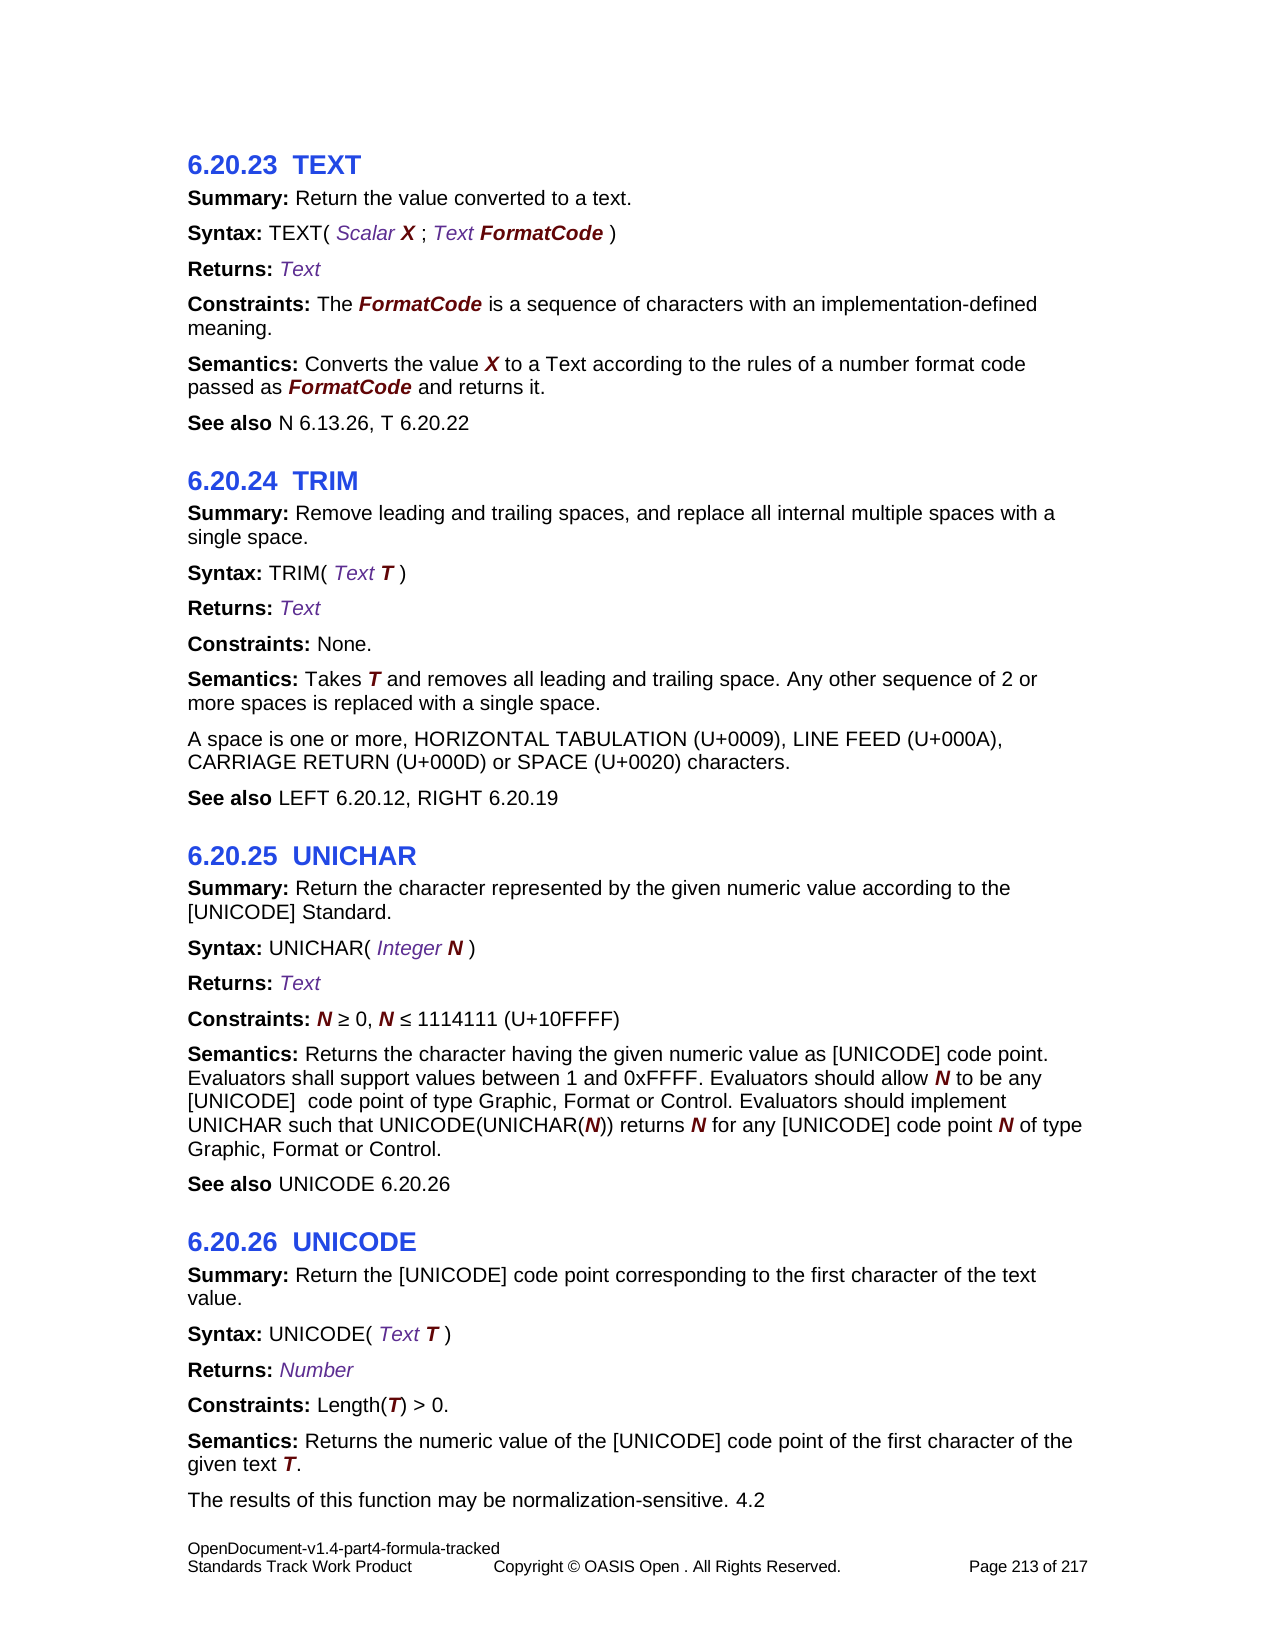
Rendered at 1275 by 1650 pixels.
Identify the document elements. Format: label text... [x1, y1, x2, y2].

text Syntax: TRIM( Text T ) [187, 561, 1088, 584]
text See also UNICODE 6.20.26 [187, 1173, 1088, 1196]
text Semantics: Converts the value X to a Text according to the rules of a number format code passed as FormatCode and returns it. [187, 352, 1088, 399]
text Constraints: The FormatCode is a sequence of characters with an implementation-defined meaning. [187, 293, 1088, 340]
text Returns: Text [187, 597, 1088, 620]
text Constraints: None. [187, 632, 1088, 656]
text Constraints: N ≥ 0, N ≤ 1114111 (U+10FFFF) [187, 1007, 1088, 1031]
text Returns: Text [187, 257, 1088, 281]
subtitle UNICODE [187, 1227, 1088, 1257]
text Summary: Return the [UNICODE] code point corresponding to the first character of the text value. [187, 1263, 1088, 1310]
text Constraints: Length(T) > 0. [187, 1394, 1088, 1417]
subtitle UNICHAR [187, 841, 1088, 871]
text Semantics: Returns the character having the given numeric value as [UNICODE] code point. Evaluators shall support values between 1 and 0xFFFF. Evaluators should allow N to be any [UNICODE] code point of type Graphic, Format or Control. Evaluators should implement UNICHAR such that UNICODE(UNICHAR(N)) returns N for any [UNICODE] code point N of type Graphic, Format or Control. [187, 1043, 1088, 1161]
text Semantics: Returns the numeric value of the [UNICODE] code point of the first character of the given text T. [187, 1429, 1088, 1476]
text Syntax: TEXT( Scalar X ; Text FormatCode ) [187, 222, 1088, 245]
text Syntax: UNICHAR( Integer N ) [187, 936, 1088, 959]
text Returns: Text [187, 972, 1088, 995]
text Summary: Return the value converted to a text. [187, 186, 1088, 209]
text Summary: Return the character represented by the given numeric value according to the [UNICODE] Standard. [187, 877, 1088, 924]
text Summary: Remove leading and trailing spaces, and replace all internal multiple spaces with a single space. [187, 502, 1088, 549]
text See also LEFT 6.20.12, RIGHT 6.20.19 [187, 786, 1088, 810]
text Semantics: Takes T and removes all leading and trailing space. Any other sequence of 2 or more spaces is replaced with a single space. [187, 668, 1088, 715]
text Syntax: UNICODE( Text T ) [187, 1322, 1088, 1346]
text A space is one or more, HORIZONTAL TABULATION (U+0009), LINE FEED (U+000A), CARRIAGE RETURN (U+000D) or SPACE (U+0020) characters. [187, 727, 1088, 774]
text See also N 6.13.26, T 6.20.22 [187, 411, 1088, 435]
subtitle TRIM [187, 466, 1088, 496]
text Returns: Number [187, 1358, 1088, 1382]
subtitle TEXT [187, 150, 1088, 180]
text The results of this function may be normalization-sensitive. 4.2 [187, 1488, 1088, 1512]
